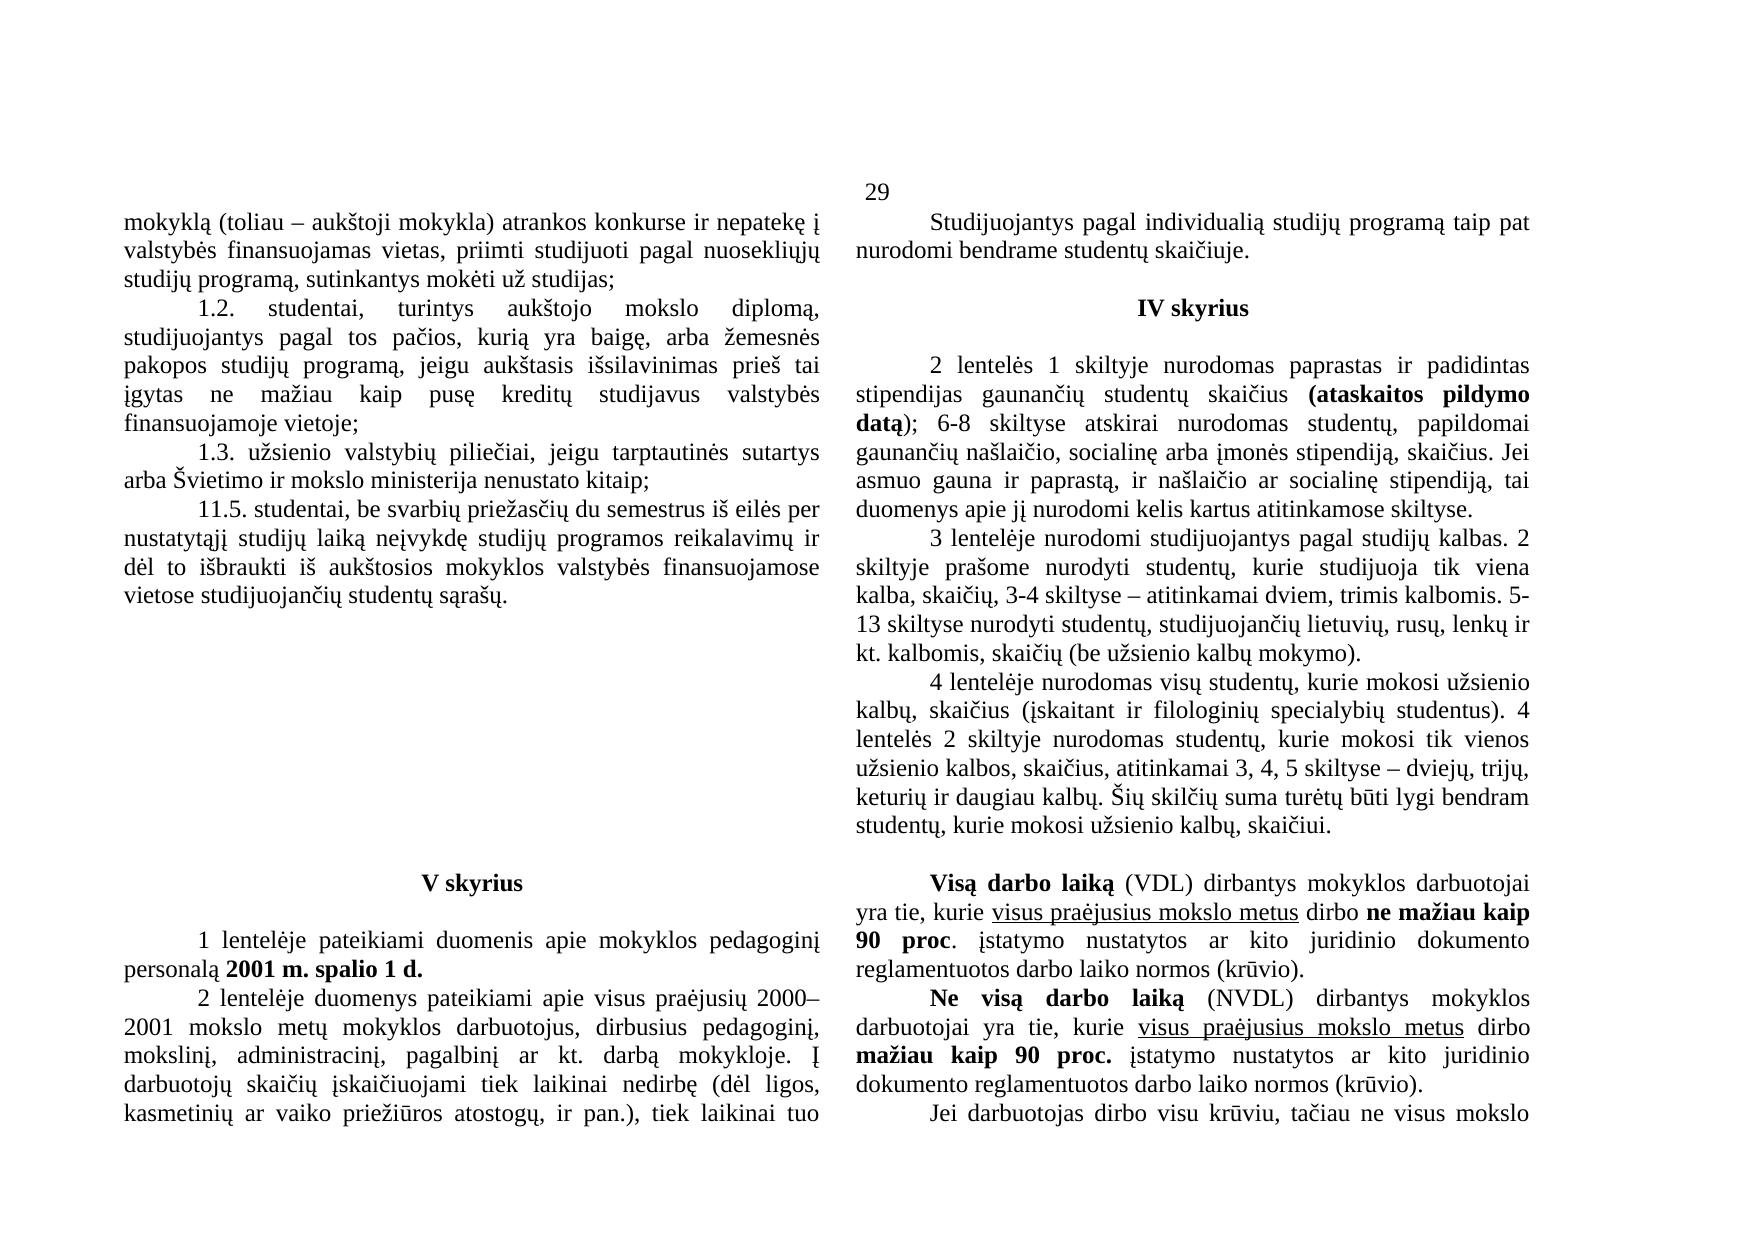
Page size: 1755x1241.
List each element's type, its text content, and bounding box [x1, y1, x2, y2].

table_header Visą darbo laiką (VDL) dirbantys mokyklos darbuotojai yra tie, kurie visus praėjusius mokslo metus dirbo ne mažiau kaip 90 proc. įstatymo nustatytos ar kito juridinio dokumento reglamentuotos darbo laiko normos (krūvio). Ne visą darbo laiką (NVDL) dirbantys mokyklos darbuotojai yra tie, kurie visus praėjusius mokslo metus dirbo mažiau kaip 90 proc. įstatymo nustatytos ar kito juridinio dokumento reglamentuotos darbo laiko normos (krūvio). Jei darbuotojas dirbo visu krūviu, tačiau ne visus mokslo [850, 868, 1536, 1127]
table_header Studijuojantys pagal individualią studijų programą taip pat nurodomi bendrame studentų skaičiuje. IV skyrius 2 lentelės 1 skiltyje nurodomas paprastas ir padidintas stipendijas gaunančių studentų skaičius (ataskaitos pildymo datą); 6-8 skiltyse atskirai nurodomas studentų, papildomai gaunančių našlaičio, socialinę arba įmonės stipendiją, skaičius. Jei asmuo gauna ir paprastą, ir našlaičio ar socialinę stipendiją, tai duomenys apie jį nurodomi kelis kartus atitinkamose skiltyse. 3 lentelėje nurodomi studijuojantys pagal studijų kalbas. 2 skiltyje prašome nurodyti studentų, kurie studijuoja tik viena kalba, skaičių, 3-4 skiltyse – atitinkamai dviem, trimis kalbomis. 5-13 skiltyse nurodyti studentų, studijuojančių lietuvių, rusų, lenkų ir kt. kalbomis, skaičių (be užsienio kalbų mokymo). 4 lentelėje nurodomas visų studentų, kurie mokosi užsienio kalbų, skaičius (įskaitant ir filologinių specialybių studentus). 4 lentelės 2 skiltyje nurodomas studentų, kurie mokosi tik vienos užsienio kalbos, skaičius, atitinkamai 3, 4, 5 skiltyse – dviejų, trijų, keturių ir daugiau kalbų. Šių skilčių suma turėtų būti lygi bendram studentų, kurie mokosi užsienio kalbų, skaičiui. [850, 207, 1536, 839]
table_header [826, 868, 850, 1127]
table_header V skyrius 1 lentelėje pateikiami duomenis apie mokyklos pedagoginį personalą 2001 m. spalio 1 d. 2 lentelėje duomenys pateikiami apie visus praėjusių 2000–2001 mokslo metų mokyklos darbuotojus, dirbusius pedagoginį, mokslinį, administracinį, pagalbinį ar kt. darbą mokykloje. Į darbuotojų skaičių įskaičiuojami tiek laikinai nedirbę (dėl ligos, kasmetinių ar vaiko priežiūros atostogų, ir pan.), tiek laikinai tuo [118, 868, 826, 1127]
table_header [826, 207, 850, 839]
table_header mokyklą (toliau – aukštoji mokykla) atrankos konkurse ir nepatekę į valstybės finansuojamas vietas, priimti studijuoti pagal nuosekliųjų studijų programą, sutinkantys mokėti už studijas; 1.2. studentai, turintys aukštojo mokslo diplomą, studijuojantys pagal tos pačios, kurią yra baigę, arba žemesnės pakopos studijų programą, jeigu aukštasis išsilavinimas prieš tai įgytas ne mažiau kaip pusę kreditų studijavus valstybės finansuojamoje vietoje; 1.3. užsienio valstybių piliečiai, jeigu tarptautinės sutartys arba Švietimo ir mokslo ministerija nenustato kitaip; 11.5. studentai, be svarbių priežasčių du semestrus iš eilės per nustatytąjį studijų laiką neįvykdę studijų programos reikalavimų ir dėl to išbraukti iš aukštosios mokyklos valstybės finansuojamose vietose studijuojančių studentų sąrašų. [118, 207, 826, 839]
